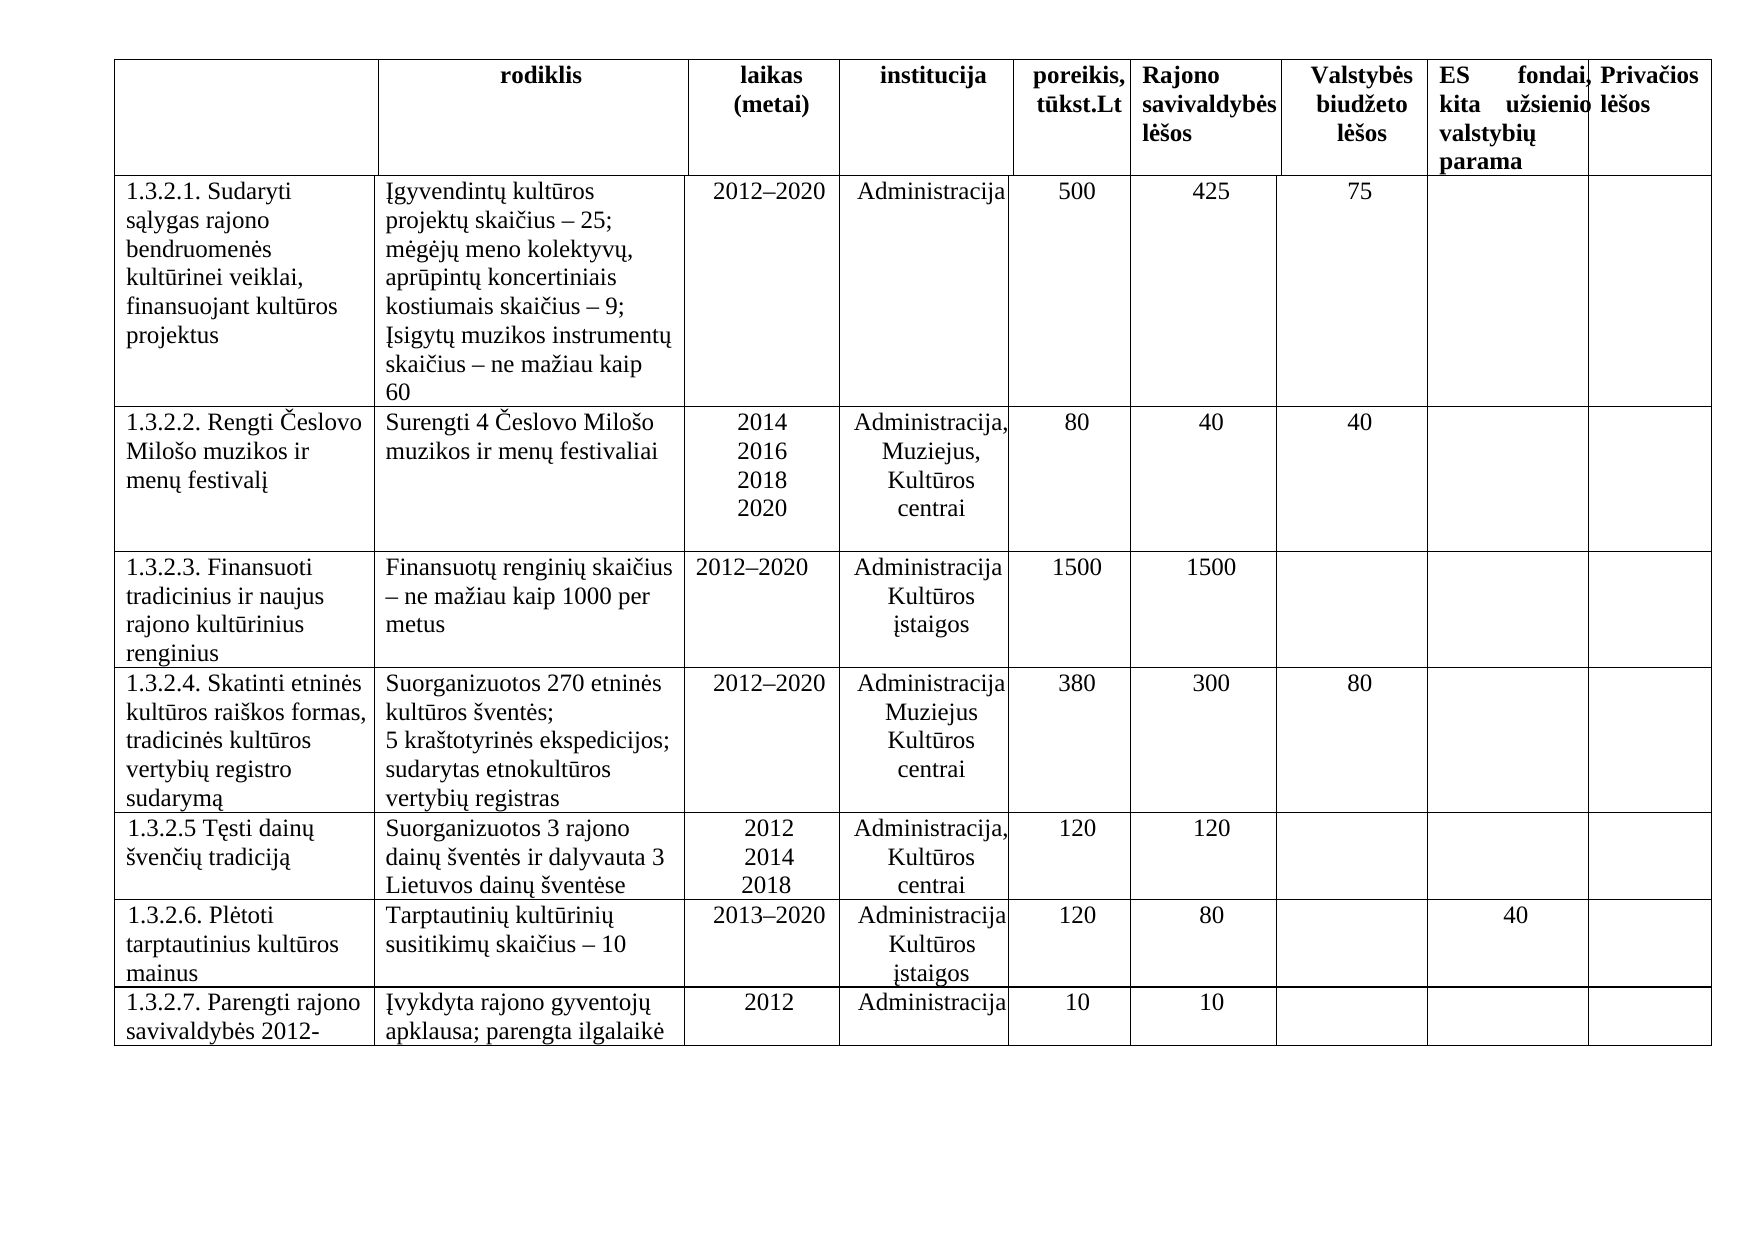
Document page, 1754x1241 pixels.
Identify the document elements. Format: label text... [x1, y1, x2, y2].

table_cell 120 [1009, 900, 1130, 986]
table_cell [1428, 668, 1588, 812]
table_cell [1428, 988, 1588, 1045]
table_cell Suorganizuotos 270 etninės kultūros šventės; 5 kraštotyrinės ekspedicijos; sudarytas etnokultūros vertybių registras [375, 668, 684, 812]
table_cell 10 [1131, 988, 1276, 1045]
table_cell 80 [1277, 668, 1427, 812]
table_cell [1277, 900, 1427, 986]
table_header laikas (metai) [689, 60, 839, 175]
table_cell Tarptautinių kultūrinių susitikimų skaičius – 10 [375, 900, 684, 986]
table_cell Administracija, Kultūros centrai [840, 813, 1008, 899]
table_cell 1.3.2.7. Parengti rajono savivaldybės 2012- [115, 988, 374, 1045]
table_cell 10 [1009, 988, 1130, 1045]
table_cell [1428, 176, 1588, 406]
table_cell [1277, 988, 1427, 1045]
table_cell 40 [1277, 407, 1427, 551]
table_header poreikis, tūkst.Lt [1014, 60, 1130, 175]
table_cell Įvykdyta rajono gyventojų apklausa; parengta ilgalaikė [375, 988, 684, 1045]
table_cell Įgyvendintų kultūros projektų skaičius – 25; mėgėjų meno kolektyvų, aprūpintų koncertiniais kostiumais skaičius – 9; Įsigytų muzikos instrumentų skaičius – ne mažiau kaip 60 [375, 176, 684, 406]
table_header rodiklis [379, 60, 688, 175]
table_cell 500 [1009, 176, 1130, 406]
table_cell 300 [1131, 668, 1276, 812]
table_cell [1428, 813, 1588, 899]
table_cell Administracija [840, 988, 1008, 1045]
table_cell [1589, 176, 1711, 406]
table_cell 1.3.2.3. Finansuoti tradicinius ir naujus rajono kultūrinius renginius [115, 552, 374, 667]
table_cell ES fondai, kita užsienio valstybių parama [1428, 60, 1588, 175]
table_cell [1277, 552, 1427, 667]
table_cell 1.3.2.5 Tęsti dainų švenčių tradiciją [115, 813, 374, 899]
table_cell Finansuotų renginių skaičius – ne mažiau kaip 1000 per metus [375, 552, 684, 667]
table_cell 2013–2020 [685, 900, 839, 986]
table_cell [1589, 900, 1711, 986]
table_cell 120 [1131, 813, 1276, 899]
table_cell 2012–2020 [685, 668, 839, 812]
table_cell [1589, 407, 1711, 551]
table_cell 80 [1009, 407, 1130, 551]
table_cell 2012–2020 [685, 176, 839, 406]
table_cell 80 [1131, 900, 1276, 986]
table_cell 2012–2020 [685, 552, 839, 667]
table_cell Administracija [840, 176, 1008, 406]
table_cell 1.3.2.6. Plėtoti tarptautinius kultūros mainus [115, 900, 374, 986]
table_cell 380 [1009, 668, 1130, 812]
table_cell 1.3.2.2. Rengti Česlovo Milošo muzikos ir menų festivalį [115, 407, 374, 551]
table_cell Valstybės biudžeto lėšos [1282, 60, 1427, 175]
table_cell [1589, 668, 1711, 812]
table_cell 2012 [685, 988, 839, 1045]
table_cell 75 [1277, 176, 1427, 406]
table_cell [1589, 552, 1711, 667]
table_cell [1589, 813, 1711, 899]
table_cell Suorganizuotos 3 rajono dainų šventės ir dalyvauta 3 Lietuvos dainų šventėse [375, 813, 684, 899]
table_cell [1428, 407, 1588, 551]
table_cell 2012 2014 2018 [685, 813, 839, 899]
table_cell Administracija, Muziejus, Kultūros centrai [840, 407, 1008, 551]
table_cell [1589, 988, 1711, 1045]
table_cell Administracija Kultūros įstaigos [840, 900, 1008, 986]
table_cell 120 [1009, 813, 1130, 899]
table_cell [1277, 813, 1427, 899]
table_cell 1500 [1131, 552, 1276, 667]
table_cell Administracija Kultūros įstaigos [840, 552, 1008, 667]
table_cell 40 [1428, 900, 1588, 986]
table_cell Rajono savivaldybės lėšos [1131, 60, 1281, 175]
table_cell 2014 2016 2018 2020 [685, 407, 839, 551]
table_header institucija [840, 60, 1013, 175]
table_header [115, 60, 378, 175]
table_cell Privačios lėšos [1589, 60, 1711, 175]
table_cell 425 [1131, 176, 1276, 406]
table_cell 1500 [1009, 552, 1130, 667]
table_cell 1.3.2.1. Sudaryti sąlygas rajono bendruomenės kultūrinei veiklai, finansuojant kultūros projektus [115, 176, 374, 406]
table_cell [1428, 552, 1588, 667]
table_cell Administracija Muziejus Kultūros centrai [840, 668, 1008, 812]
table_cell 40 [1131, 407, 1276, 551]
table_cell 1.3.2.4. Skatinti etninės kultūros raiškos formas, tradicinės kultūros vertybių registro sudarymą [115, 668, 374, 812]
table_cell Surengti 4 Česlovo Milošo muzikos ir menų festivaliai [375, 407, 684, 551]
